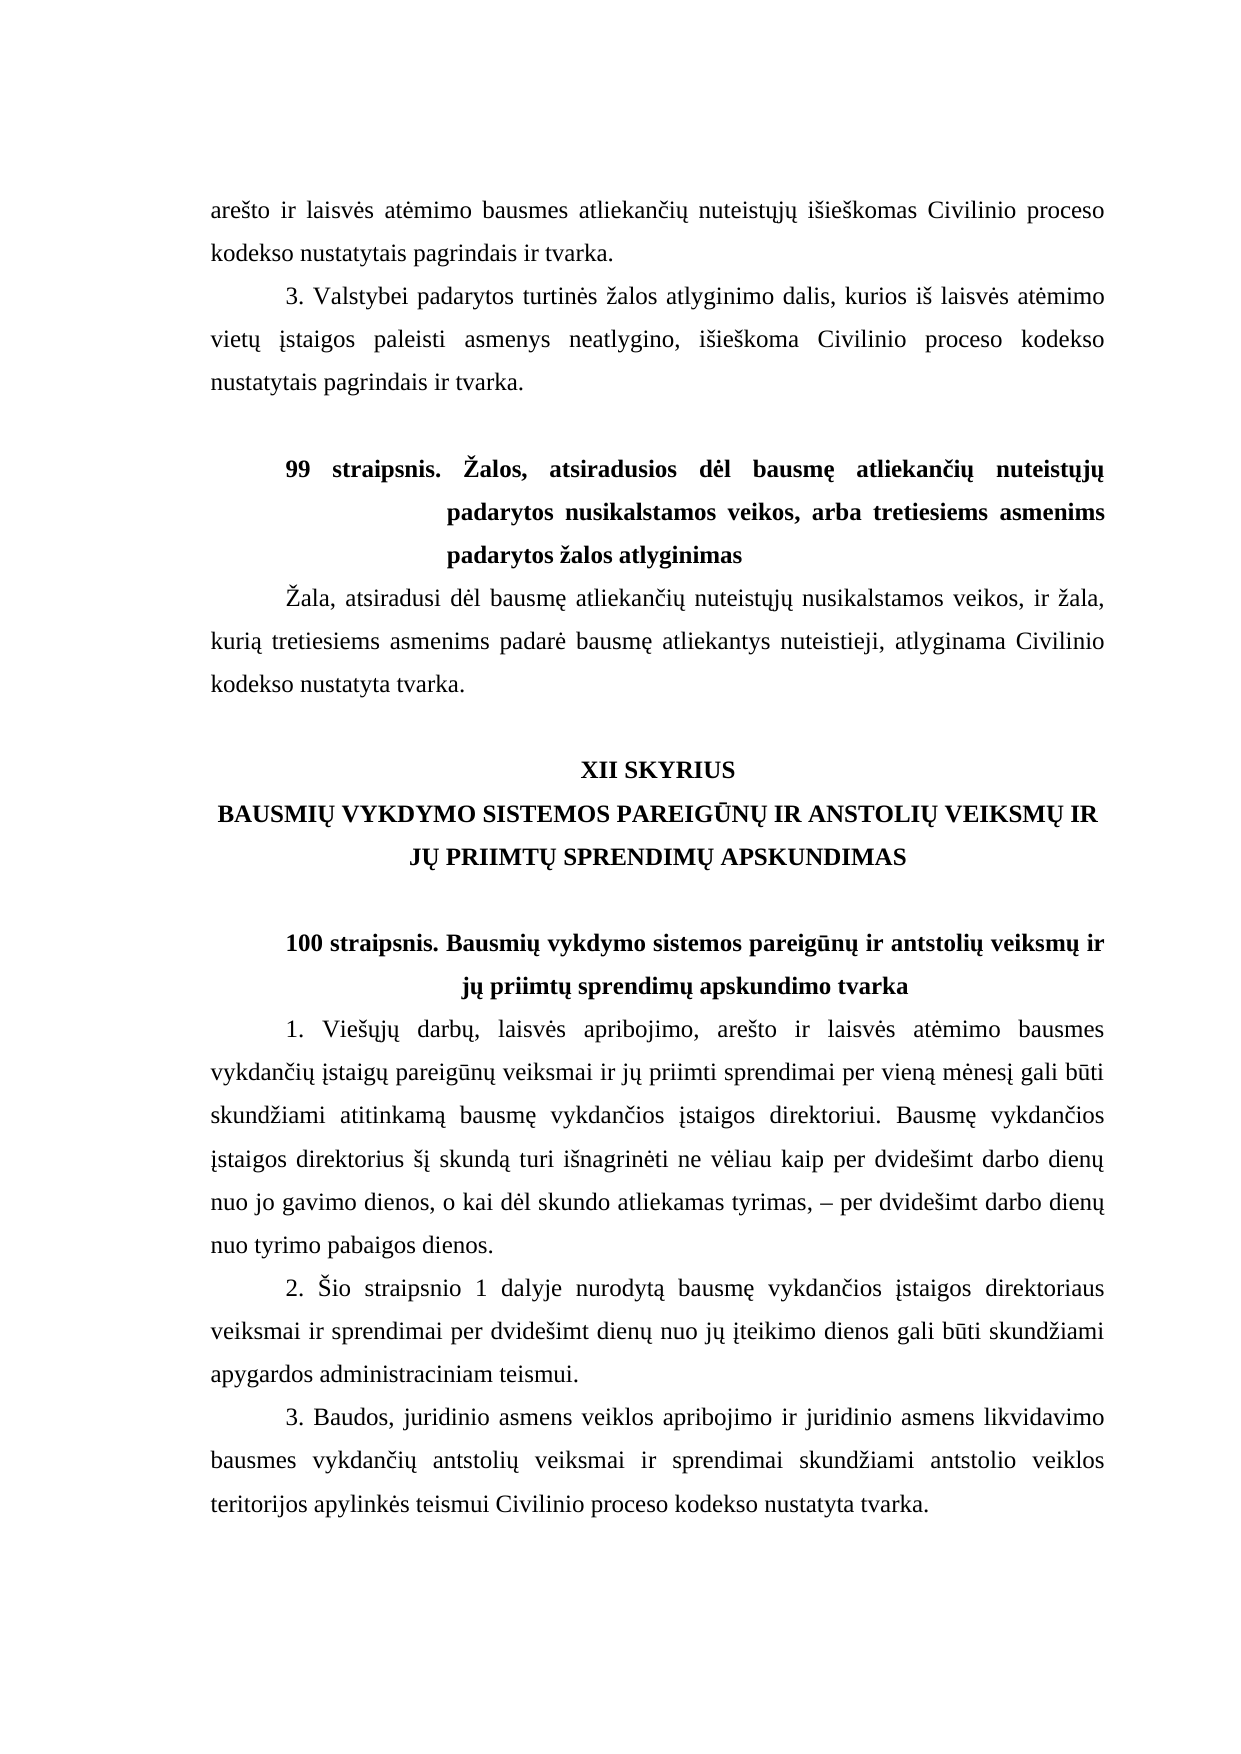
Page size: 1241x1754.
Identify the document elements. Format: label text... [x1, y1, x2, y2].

text 3. Baudos, juridinio asmens veiklos apribojimo ir juridinio asmens likvidavimo bausmes vykdančių antstolių veiksmai ir sprendimai skundžiami antstolio veiklos teritorijos apylinkės teismui Civilinio proceso kodekso nustatyta tvarka. [210, 1402, 1105, 1517]
text 3. Valstybei padarytos turtinės žalos atlyginimo dalis, kurios iš laisvės atėmimo vietų įstaigos paleisti asmenys neatlygino, išieškoma Civilinio proceso kodekso nustatytais pagrindais ir tvarka. [210, 281, 1105, 396]
text 100 straipsnis. Bausmių vykdymo sistemos pareigūnų ir antstolių veiksmų ir jų priimtų sprendimų apskundimo tvarka [285, 928, 1105, 1000]
text Žala, atsiradusi dėl bausmę atliekančių nuteistųjų nusikalstamos veikos, ir žala, kurią tretiesiems asmenims padarė bausmę atliekantys nuteistieji, atlyginama Civilinio kodekso nustatyta tvarka. [210, 583, 1105, 698]
text XII SKYRIUS [210, 756, 1105, 784]
text BAUSMIŲ VYKDYMO SISTEMOS PAREIGŪNŲ IR ANSTOLIŲ VEIKSMŲ IR JŲ PRIIMTŲ SPRENDIMŲ APSKUNDIMAS [210, 799, 1105, 871]
text 2. Šio straipsnio 1 dalyje nurodytą bausmę vykdančios įstaigos direktoriaus veiksmai ir sprendimai per dvidešimt dienų nuo jų įteikimo dienos gali būti skundžiami apygardos administraciniam teismui. [210, 1273, 1105, 1388]
text arešto ir laisvės atėmimo bausmes atliekančių nuteistųjų išieškomas Civilinio proceso kodekso nustatytais pagrindais ir tvarka. [210, 195, 1105, 267]
text 1. Viešųjų darbų, laisvės apribojimo, arešto ir laisvės atėmimo bausmes vykdančių įstaigų pareigūnų veiksmai ir jų priimti sprendimai per vieną mėnesį gali būti skundžiami atitinkamą bausmę vykdančios įstaigos direktoriui. Bausmę vykdančios įstaigos direktorius šį skundą turi išnagrinėti ne vėliau kaip per dvidešimt darbo dienų nuo jo gavimo dienos, o kai dėl skundo atliekamas tyrimas, – per dvidešimt darbo dienų nuo tyrimo pabaigos dienos. [210, 1014, 1105, 1259]
text 99 straipsnis. Žalos, atsiradusios dėl bausmę atliekančių nuteistųjų padarytos nusikalstamos veikos, arba tretiesiems asmenims padarytos žalos atlyginimas [285, 454, 1105, 569]
